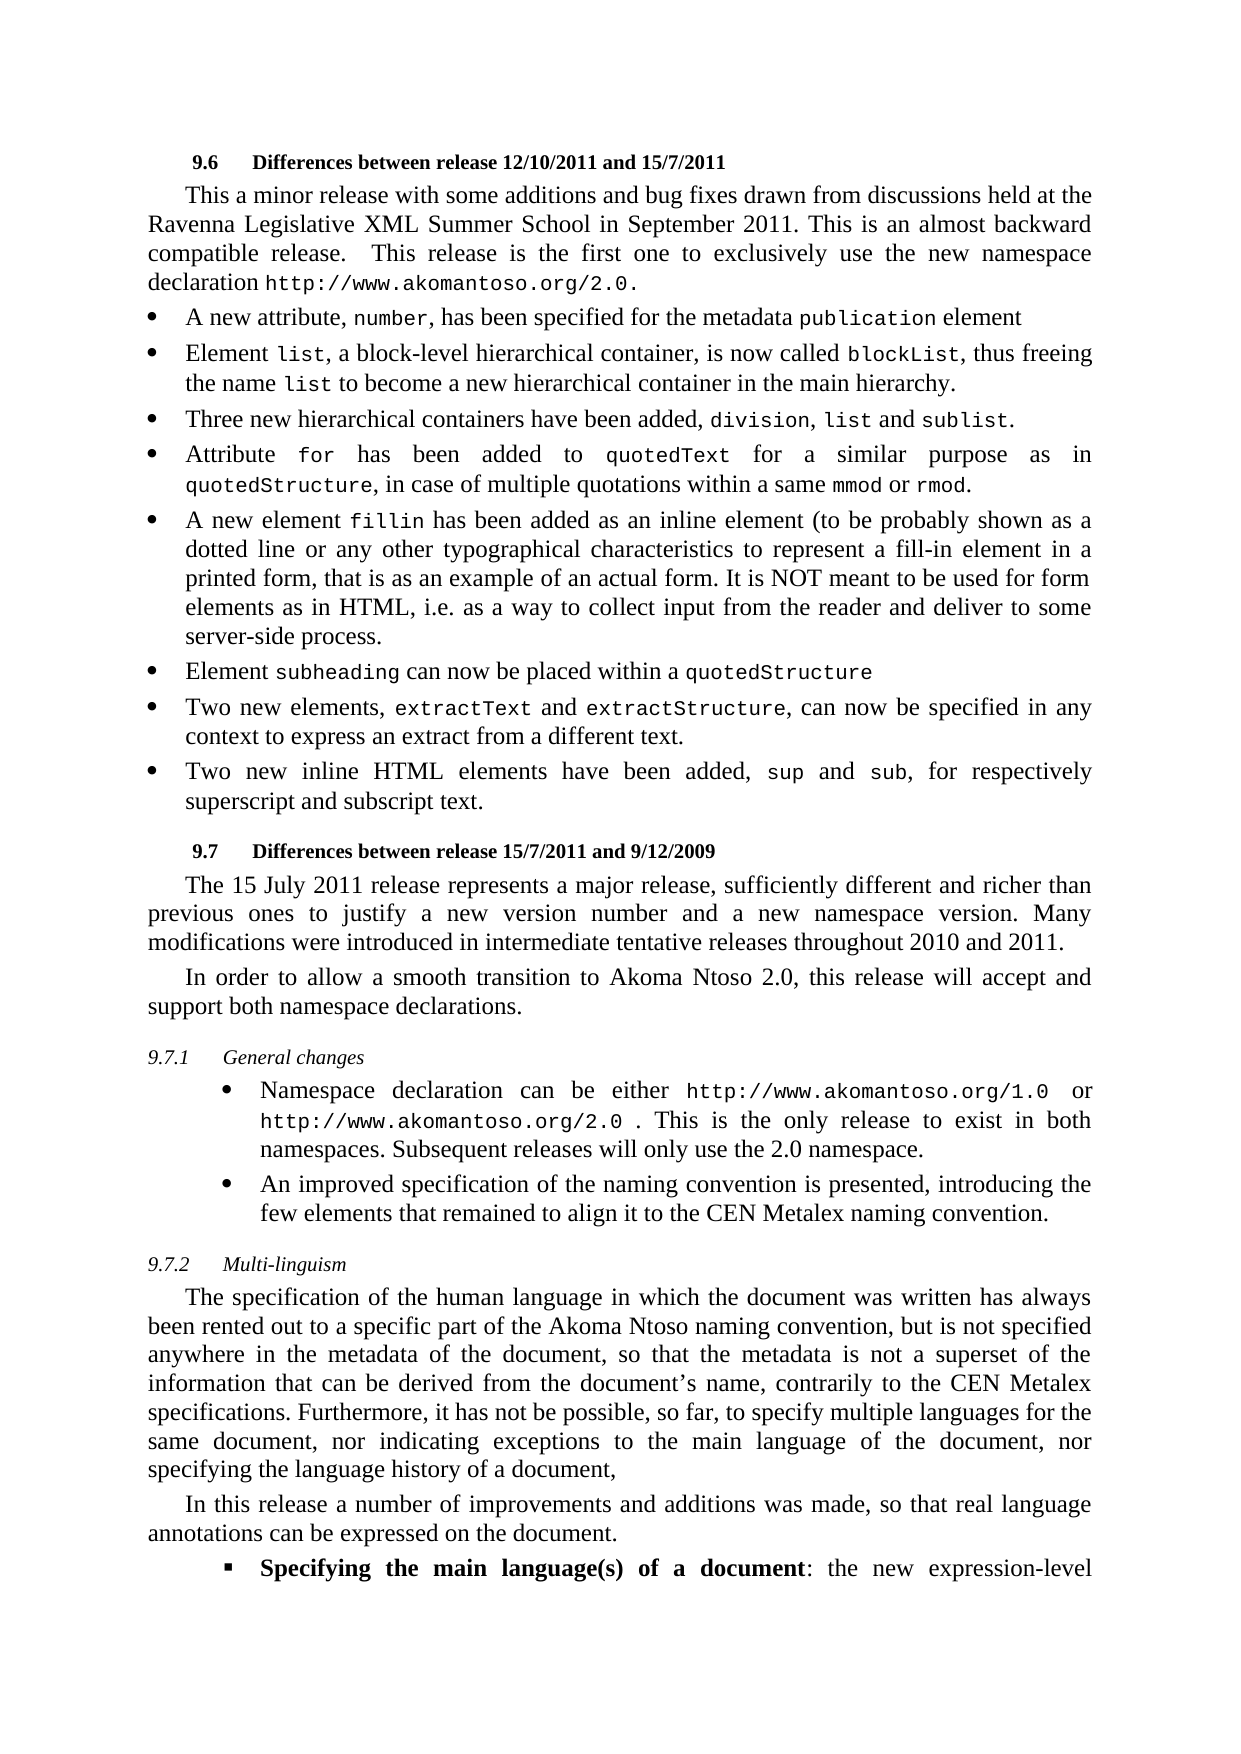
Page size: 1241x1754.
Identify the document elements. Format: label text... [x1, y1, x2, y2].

list Two new inline HTML elements have been added, sup and sub, for respectively superscript and subscript text. [148, 756, 1092, 814]
text The 15 July 2011 release represents a major release, sufficiently different and richer than previous ones to justify a new version number and a new namespace version. Many modifications were introduced in intermediate tentative releases throughout 2010 and 2011. [148, 870, 1092, 956]
text In order to allow a smooth transition to Akoma Ntoso 2.0, this release will accept and support both namespace declarations. [148, 962, 1092, 1020]
subtitle General changes [148, 1045, 1092, 1069]
text This a minor release with some additions and bug fixes drawn from discussions held at the Ravenna Legislative XML Summer School in September 2011. This is an almost backward compatible release. This release is the first one to exclusively use the new namespace declaration http://www.akomantoso.org/2.0. [148, 180, 1092, 296]
text In this release a number of improvements and additions was made, so that real language annotations can be expressed on the document. [148, 1489, 1092, 1547]
list A new attribute, number, has been specified for the metadata publication element [148, 302, 1092, 332]
list A new element fillin has been added as an inline element (to be probably shown as a dotted line or any other typographical characteristics to represent a fill-in element in a printed form, that is as an example of an actual form. It is NOT meant to be used for form elements as in HTML, i.e. as a way to collect input from the reader and deliver to some server-side process. [148, 505, 1092, 649]
subtitle Differences between release 15/7/2011 and 9/12/2009 [192, 839, 1092, 863]
list Three new hierarchical containers have been added, division, list and sublist. [148, 404, 1092, 433]
list Element list, a block-level hierarchical container, is now called blockList, thus freeing the name list to become a new hierarchical container in the main hierarchy. [148, 338, 1092, 397]
list Element subheading can now be placed within a quotedStructure [148, 656, 1092, 685]
text The specification of the human language in which the document was written has always been rented out to a specific part of the Akoma Ntoso naming convention, but is not specified anywhere in the metadata of the document, so that the metadata is not a superset of the information that can be derived from the document’s name, contrarily to the CEN Metalex specifications. Furthermore, it has not be possible, so far, to specify multiple languages for the same document, nor indicating exceptions to the main language of the document, nor specifying the language history of a document, [148, 1282, 1092, 1483]
list Specifying the main language(s) of a document: the new expression-level [222, 1553, 1092, 1582]
list An improved specification of the naming convention is presented, introducing the few elements that remained to align it to the CEN Metalex naming convention. [222, 1169, 1092, 1227]
subtitle Multi-linguism [148, 1252, 1092, 1276]
subtitle Differences between release 12/10/2011 and 15/7/2011 [192, 150, 1092, 174]
list Attribute for has been added to quotedText for a similar purpose as in quotedStructure, in case of multiple quotations within a same mmod or rmod. [148, 439, 1092, 499]
list Two new elements, extractText and extractStructure, can now be specified in any context to express an extract from a different text. [148, 692, 1092, 750]
list Namespace declaration can be either http://www.akomantoso.org/1.0 or http://www.akomantoso.org/2.0 . This is the only release to exist in both namespaces. Subsequent releases will only use the 2.0 namespace. [222, 1075, 1092, 1163]
